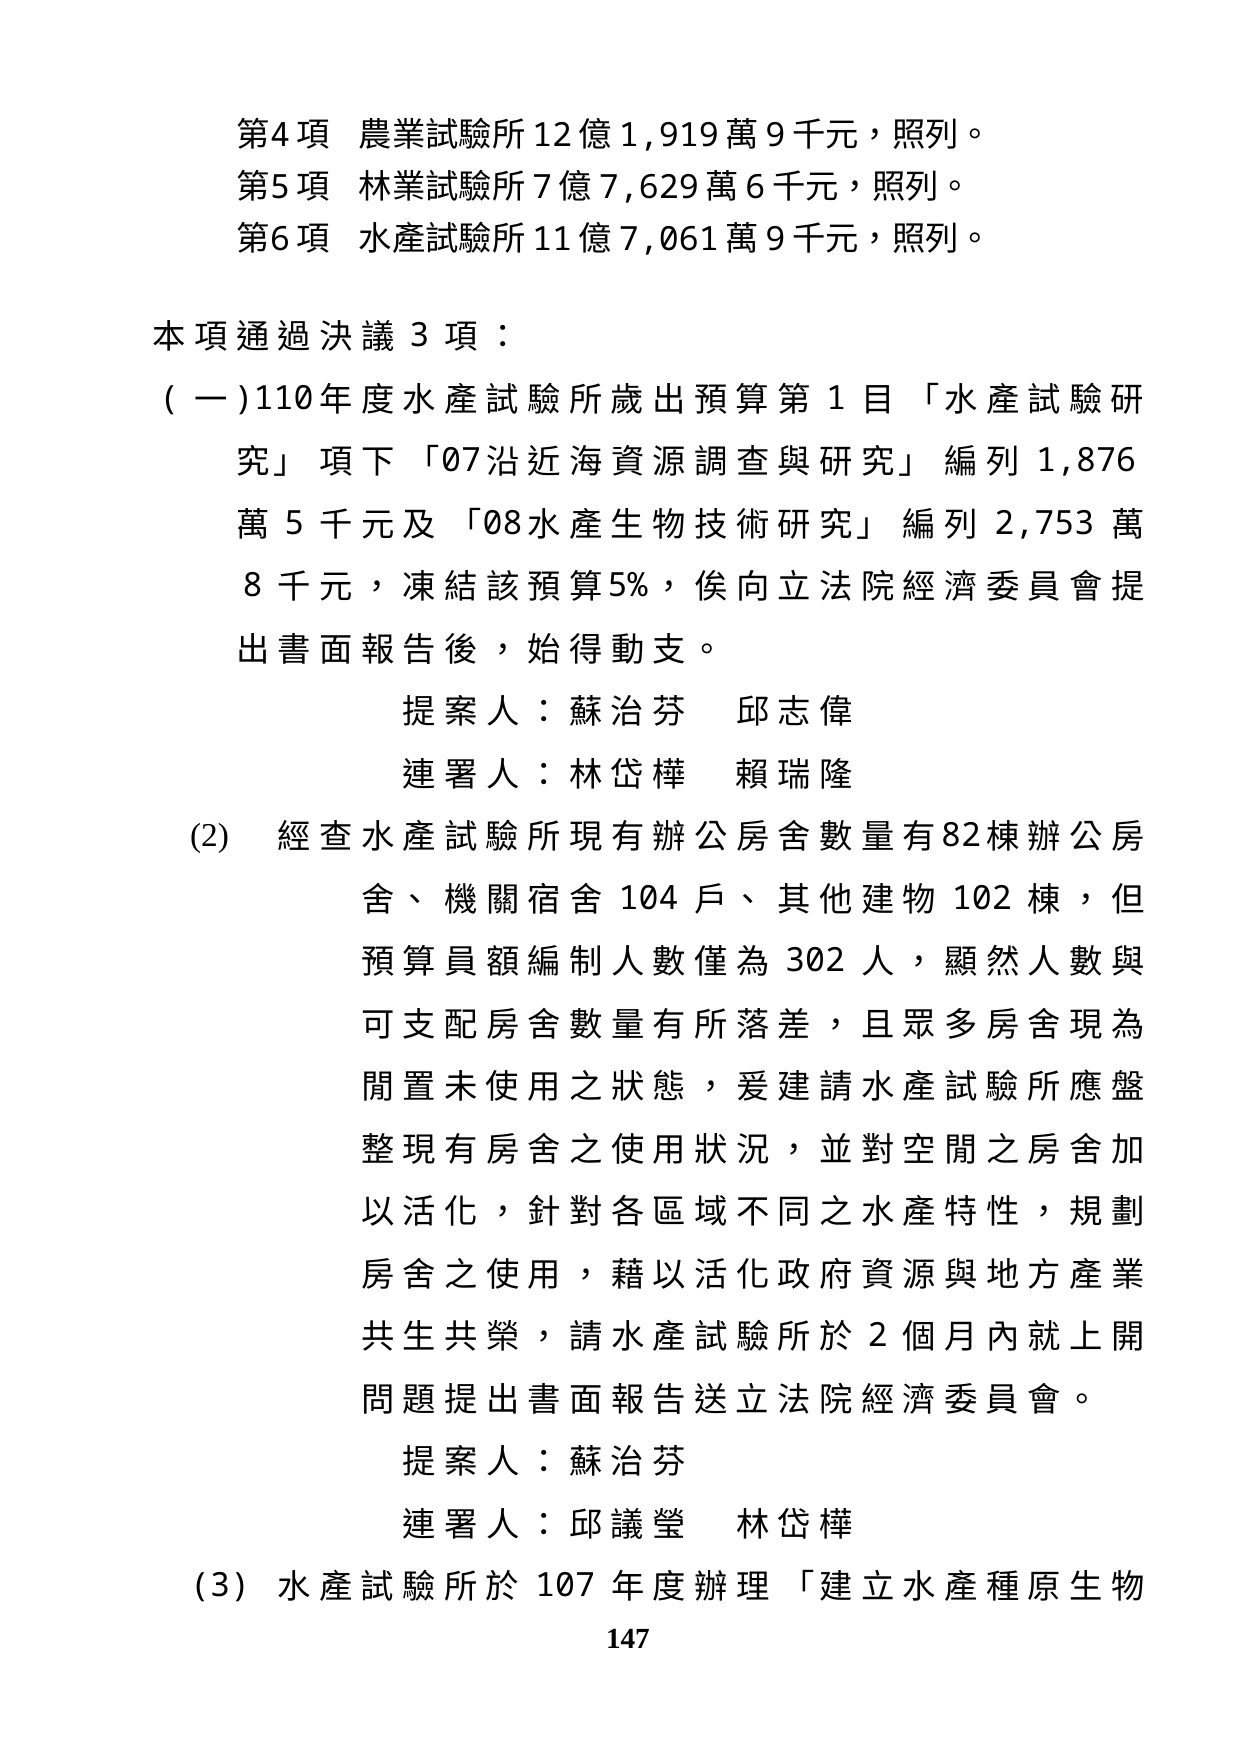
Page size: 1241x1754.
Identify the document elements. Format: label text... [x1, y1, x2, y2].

text (一)110年度水產試驗所歲出預算第1目「水產試驗研究」項下「07沿近海資源調查與研究」編列1,876萬5千元及「08水產生物技術研究」編列2,753萬8千元，凍結該預算5%，俟向立法院經濟委員會提出書面報告後，始得動支。 [141, 355, 1148, 667]
list 水產試驗所於107年度辦理「建立水產種原生物 [176, 1542, 1148, 1605]
text 連署人：林岱樺 賴瑞隆 [384, 730, 1148, 792]
list 經查水產試驗所現有辦公房舍數量有82棟辦公房舍、機關宿舍104戶、其他建物102棟，但預算員額編制人數僅為302人，顯然人數與可支配房舍數量有所落差，且眾多房舍現為閒置未使用之狀態，爰建請水產試驗所應盤整現有房舍之使用狀況，並對空閒之房舍加以活化，針對各區域不同之水產特性，規劃房舍之使用，藉以活化政府資源與地方產業共生共榮，請水產試驗所於2個月內就上開問題提出書面報告送立法院經濟委員會。 [176, 792, 1148, 1417]
text 本項通過決議3項： [148, 292, 1148, 355]
text 提案人：蘇治芬 [384, 1417, 1044, 1480]
text 連署人：邱議瑩 林岱樺 [384, 1480, 1044, 1542]
text 提案人：蘇治芬 邱志偉 [211, 667, 1148, 730]
list 林業試驗所7億7,629萬6千元，照列。 [237, 157, 1148, 209]
list 水產試驗所11億7,061萬9千元，照列。 [237, 209, 1148, 261]
list 農業試驗所12億1,919萬9千元，照列。 [237, 105, 1148, 157]
